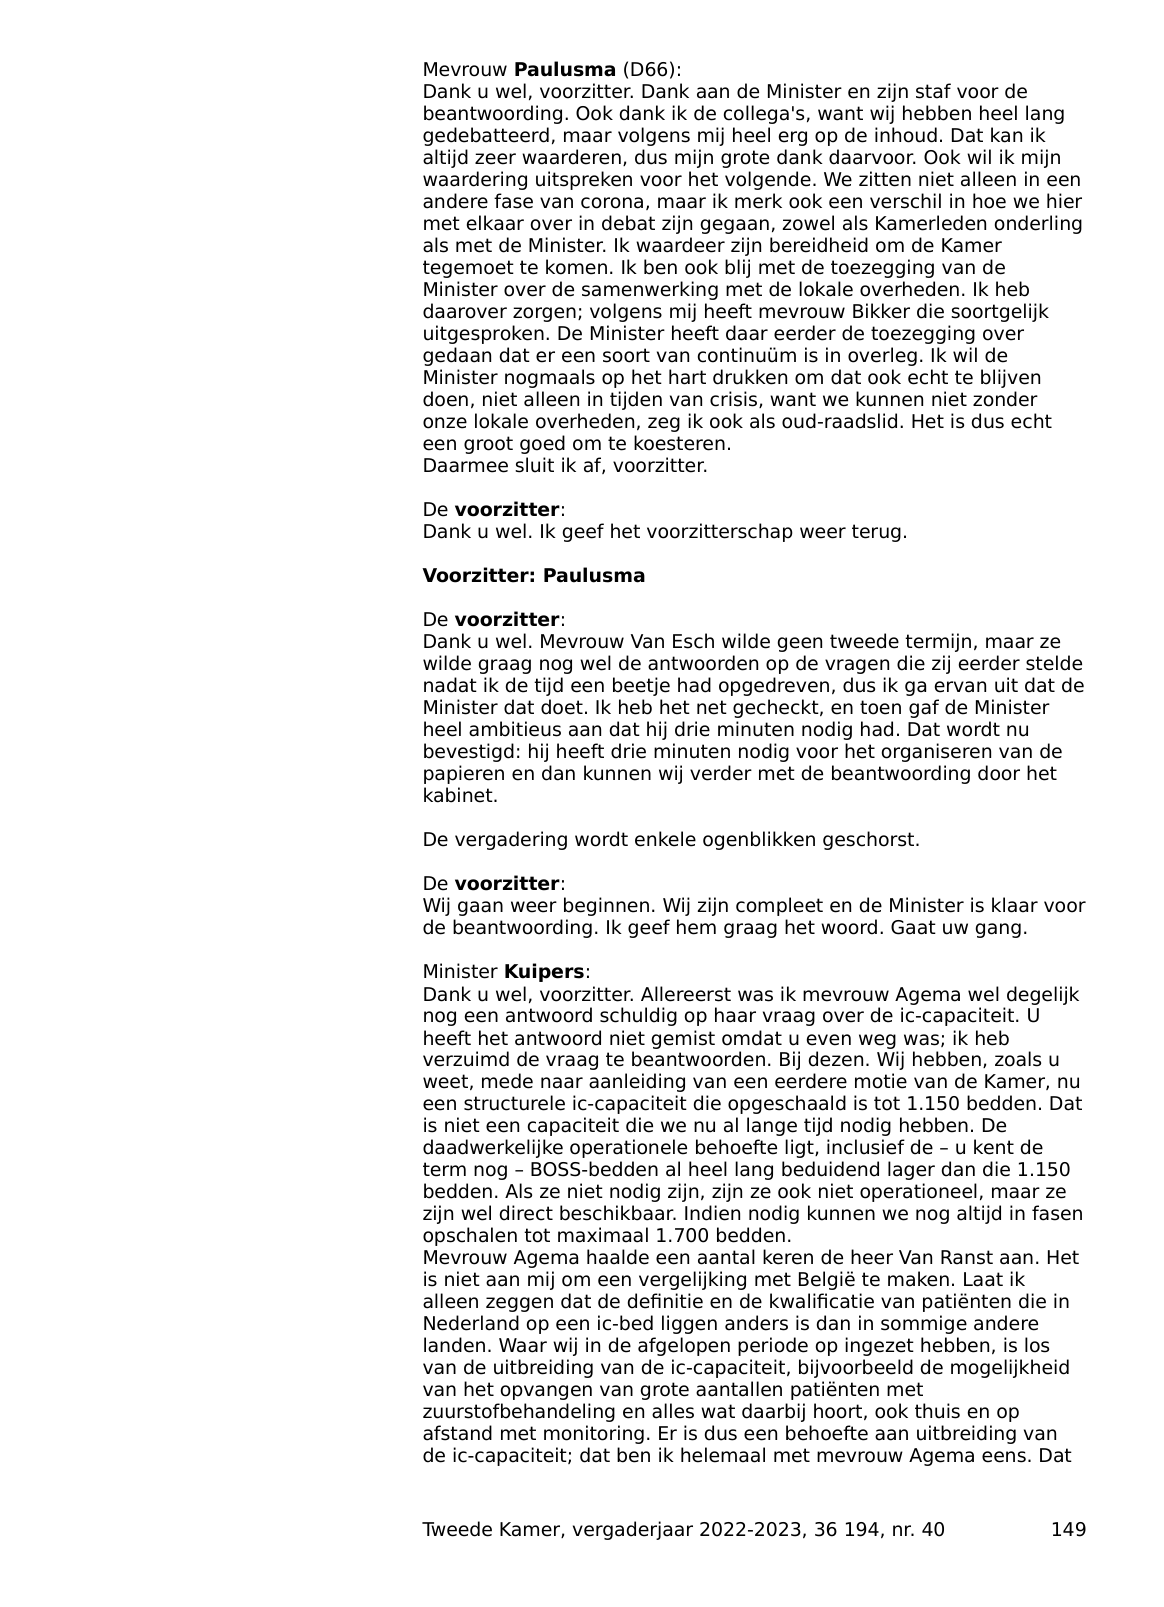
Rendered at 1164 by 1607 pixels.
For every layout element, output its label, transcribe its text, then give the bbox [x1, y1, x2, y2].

text Daarmee sluit ik af, voorzitter. [422, 455, 1087, 477]
text Mevrouw Agema haalde een aantal keren de heer Van Ranst aan. Het is niet aan mij om een vergelijking met België te maken. Laat ik alleen zeggen dat de definitie en de kwalificatie van patiënten die in Nederland op een ic-bed liggen anders is dan in sommige andere landen. Waar wij in de afgelopen periode op ingezet hebben, is los van de uitbreiding van de ic-capaciteit, bijvoorbeeld de mogelijkheid van het opvangen van grote aantallen patiënten met zuurstofbehandeling en alles wat daarbij hoort, ook thuis en op afstand met monitoring. Er is dus een behoefte aan uitbreiding van de ic-capaciteit; dat ben ik helemaal met mevrouw Agema eens. Dat [422, 1247, 1087, 1467]
text Wij gaan weer beginnen. Wij zijn compleet en de Minister is klaar voor de beantwoording. Ik geef hem graag het woord. Gaat uw gang. [422, 895, 1087, 939]
text De voorzitter: [422, 873, 1087, 895]
text Dank u wel, voorzitter. Allereerst was ik mevrouw Agema wel degelijk nog een antwoord schuldig op haar vraag over de ic-capaciteit. U heeft het antwoord niet gemist omdat u even weg was; ik heb verzuimd de vraag te beantwoorden. Bij dezen. Wij hebben, zoals u weet, mede naar aanleiding van een eerdere motie van de Kamer, nu een structurele ic-capaciteit die opgeschaald is tot 1.150 bedden. Dat is niet een capaciteit die we nu al lange tijd nodig hebben. De daadwerkelijke operationele behoefte ligt, inclusief de – u kent de term nog – BOSS-bedden al heel lang beduidend lager dan die 1.150 bedden. Als ze niet nodig zijn, zijn ze ook niet operationeel, maar ze zijn wel direct beschikbaar. Indien nodig kunnen we nog altijd in fasen opschalen tot maximaal 1.700 bedden. [422, 983, 1087, 1247]
text Voorzitter: Paulusma [422, 565, 1087, 587]
text Mevrouw Paulusma (D66): [422, 59, 1087, 81]
text De voorzitter: [422, 499, 1087, 521]
text Dank u wel. Ik geef het voorzitterschap weer terug. [422, 521, 1087, 543]
text Dank u wel, voorzitter. Dank aan de Minister en zijn staf voor de beantwoording. Ook dank ik de collega's, want wij hebben heel lang gedebatteerd, maar volgens mij heel erg op de inhoud. Dat kan ik altijd zeer waarderen, dus mijn grote dank daarvoor. Ook wil ik mijn waardering uitspreken voor het volgende. We zitten niet alleen in een andere fase van corona, maar ik merk ook een verschil in hoe we hier met elkaar over in debat zijn gegaan, zowel als Kamerleden onderling als met de Minister. Ik waardeer zijn bereidheid om de Kamer tegemoet te komen. Ik ben ook blij met de toezegging van de Minister over de samenwerking met de lokale overheden. Ik heb daarover zorgen; volgens mij heeft mevrouw Bikker die soortgelijk uitgesproken. De Minister heeft daar eerder de toezegging over gedaan dat er een soort van continuüm is in overleg. Ik wil de Minister nogmaals op het hart drukken om dat ook echt te blijven doen, niet alleen in tijden van crisis, want we kunnen niet zonder onze lokale overheden, zeg ik ook als oud-raadslid. Het is dus echt een groot goed om te koesteren. [422, 81, 1087, 455]
text De voorzitter: [422, 609, 1087, 631]
text Minister Kuipers: [422, 961, 1087, 983]
text De vergadering wordt enkele ogenblikken geschorst. [422, 829, 1087, 851]
text Dank u wel. Mevrouw Van Esch wilde geen tweede termijn, maar ze wilde graag nog wel de antwoorden op de vragen die zij eerder stelde nadat ik de tijd een beetje had opgedreven, dus ik ga ervan uit dat de Minister dat doet. Ik heb het net gecheckt, en toen gaf de Minister heel ambitieus aan dat hij drie minuten nodig had. Dat wordt nu bevestigd: hij heeft drie minuten nodig voor het organiseren van de papieren en dan kunnen wij verder met de beantwoording door het kabinet. [422, 631, 1087, 807]
